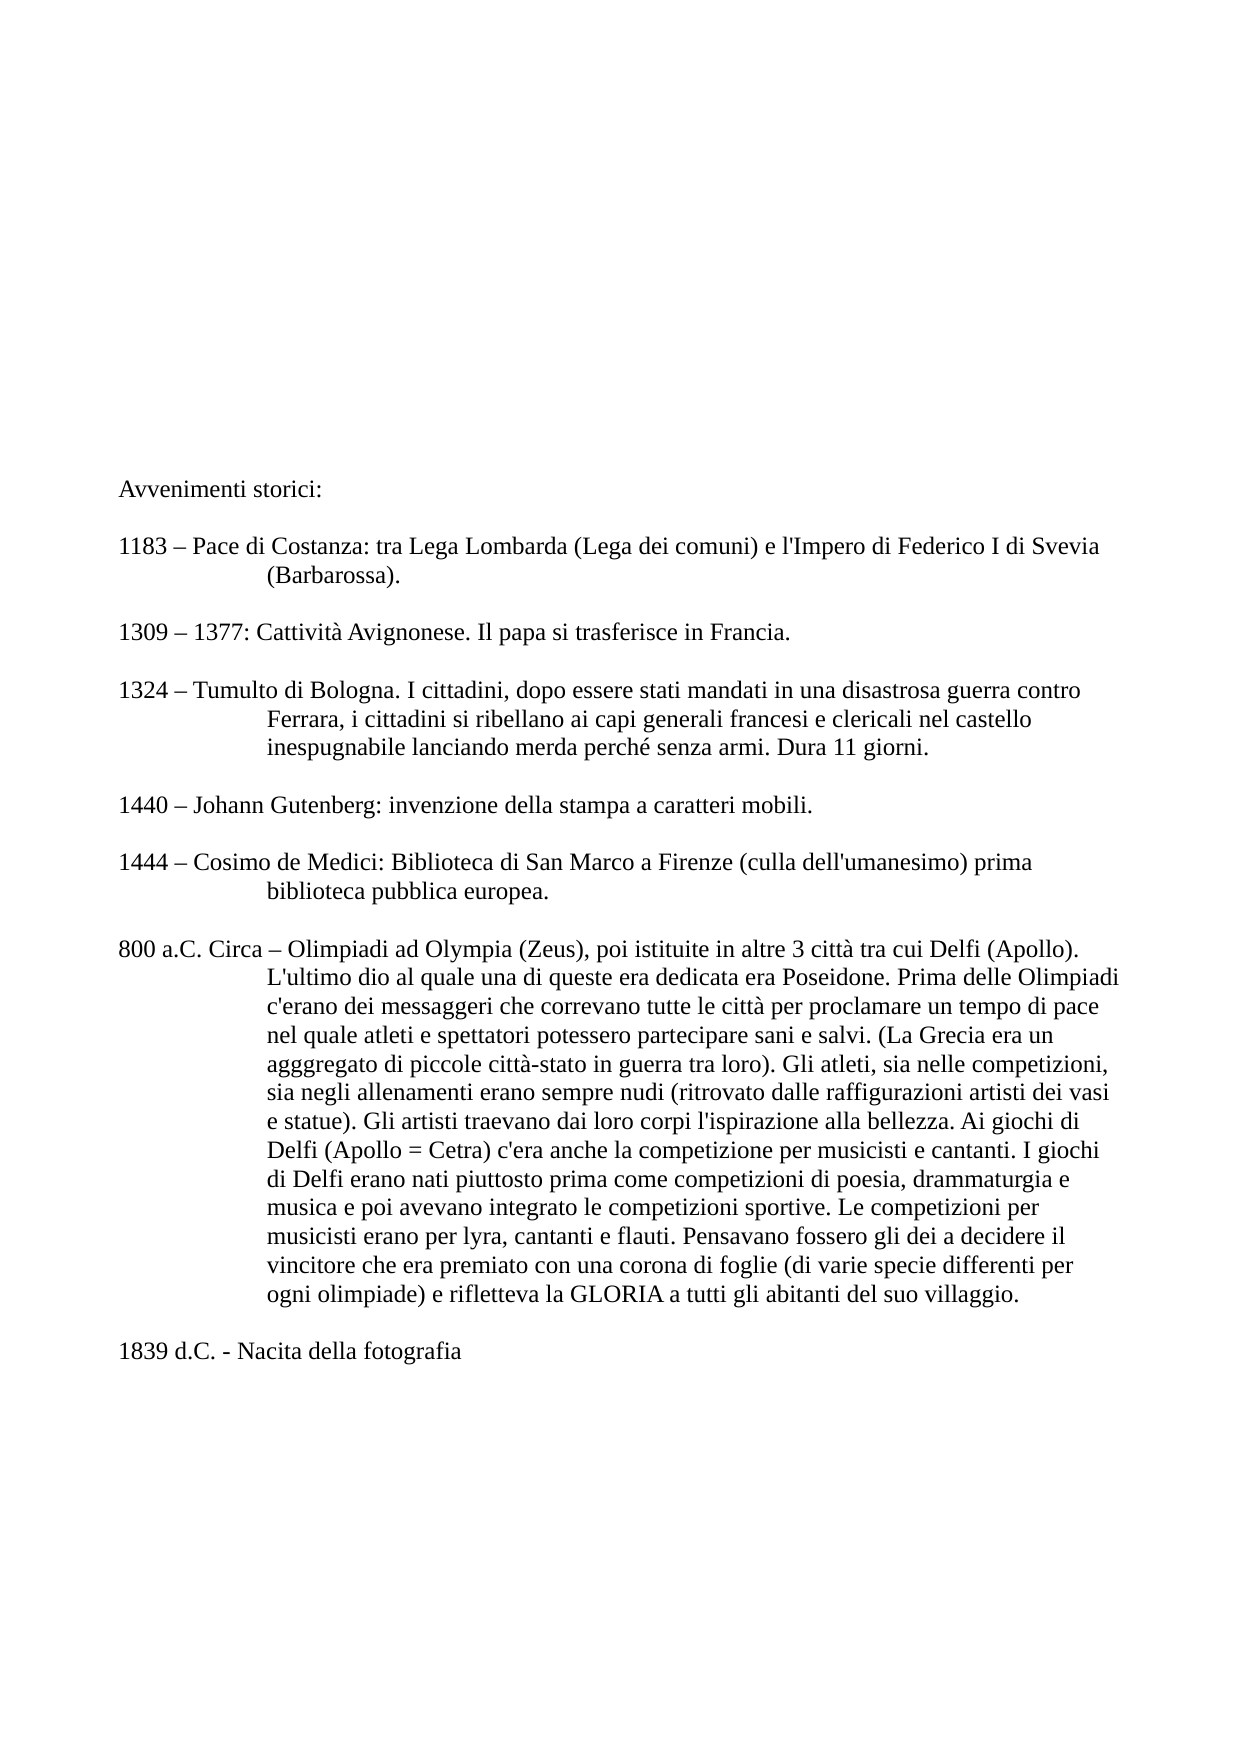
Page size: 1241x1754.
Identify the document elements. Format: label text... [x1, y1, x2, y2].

text Avvenimenti storici: [118, 474, 1122, 502]
text 1324 – Tumulto di Bologna. I cittadini, dopo essere stati mandati in una disastrosa guerra contro Ferrara, i cittadini si ribellano ai capi generali francesi e clericali nel castello inespugnabile lanciando merda perché senza armi. Dura 11 giorni. [118, 675, 1122, 761]
text 1444 – Cosimo de Medici: Biblioteca di San Marco a Firenze (culla dell'umanesimo) prima biblioteca pubblica europea. [118, 847, 1122, 905]
text 1839 d.C. - Nacita della fotografia [118, 1336, 1122, 1365]
text 1183 – Pace di Costanza: tra Lega Lombarda (Lega dei comuni) e l'Impero di Federico I di Svevia (Barbarossa). [118, 531, 1122, 589]
text 1440 – Johann Gutenberg: invenzione della stampa a caratteri mobili. [118, 790, 1122, 819]
text 1309 – 1377: Cattività Avignonese. Il papa si trasferisce in Francia. [118, 617, 1122, 646]
text 800 a.C. Circa – Olimpiadi ad Olympia (Zeus), poi istituite in altre 3 città tra cui Delfi (Apollo). L'ultimo dio al quale una di queste era dedicata era Poseidone. Prima delle Olimpiadi c'erano dei messaggeri che correvano tutte le città per proclamare un tempo di pace nel quale atleti e spettatori potessero partecipare sani e salvi. (La Grecia era un agggregato di piccole città-stato in guerra tra loro). Gli atleti, sia nelle competizioni, sia negli allenamenti erano sempre nudi (ritrovato dalle raffigurazioni artisti dei vasi e statue). Gli artisti traevano dai loro corpi l'ispirazione alla bellezza. Ai giochi di Delfi (Apollo = Cetra) c'era anche la competizione per musicisti e cantanti. I giochi di Delfi erano nati piuttosto prima come competizioni di poesia, drammaturgia e musica e poi avevano integrato le competizioni sportive. Le competizioni per musicisti erano per lyra, cantanti e flauti. Pensavano fossero gli dei a decidere il vincitore che era premiato con una corona di foglie (di varie specie differenti per ogni olimpiade) e rifletteva la GLORIA a tutti gli abitanti del suo villaggio. [118, 934, 1122, 1307]
